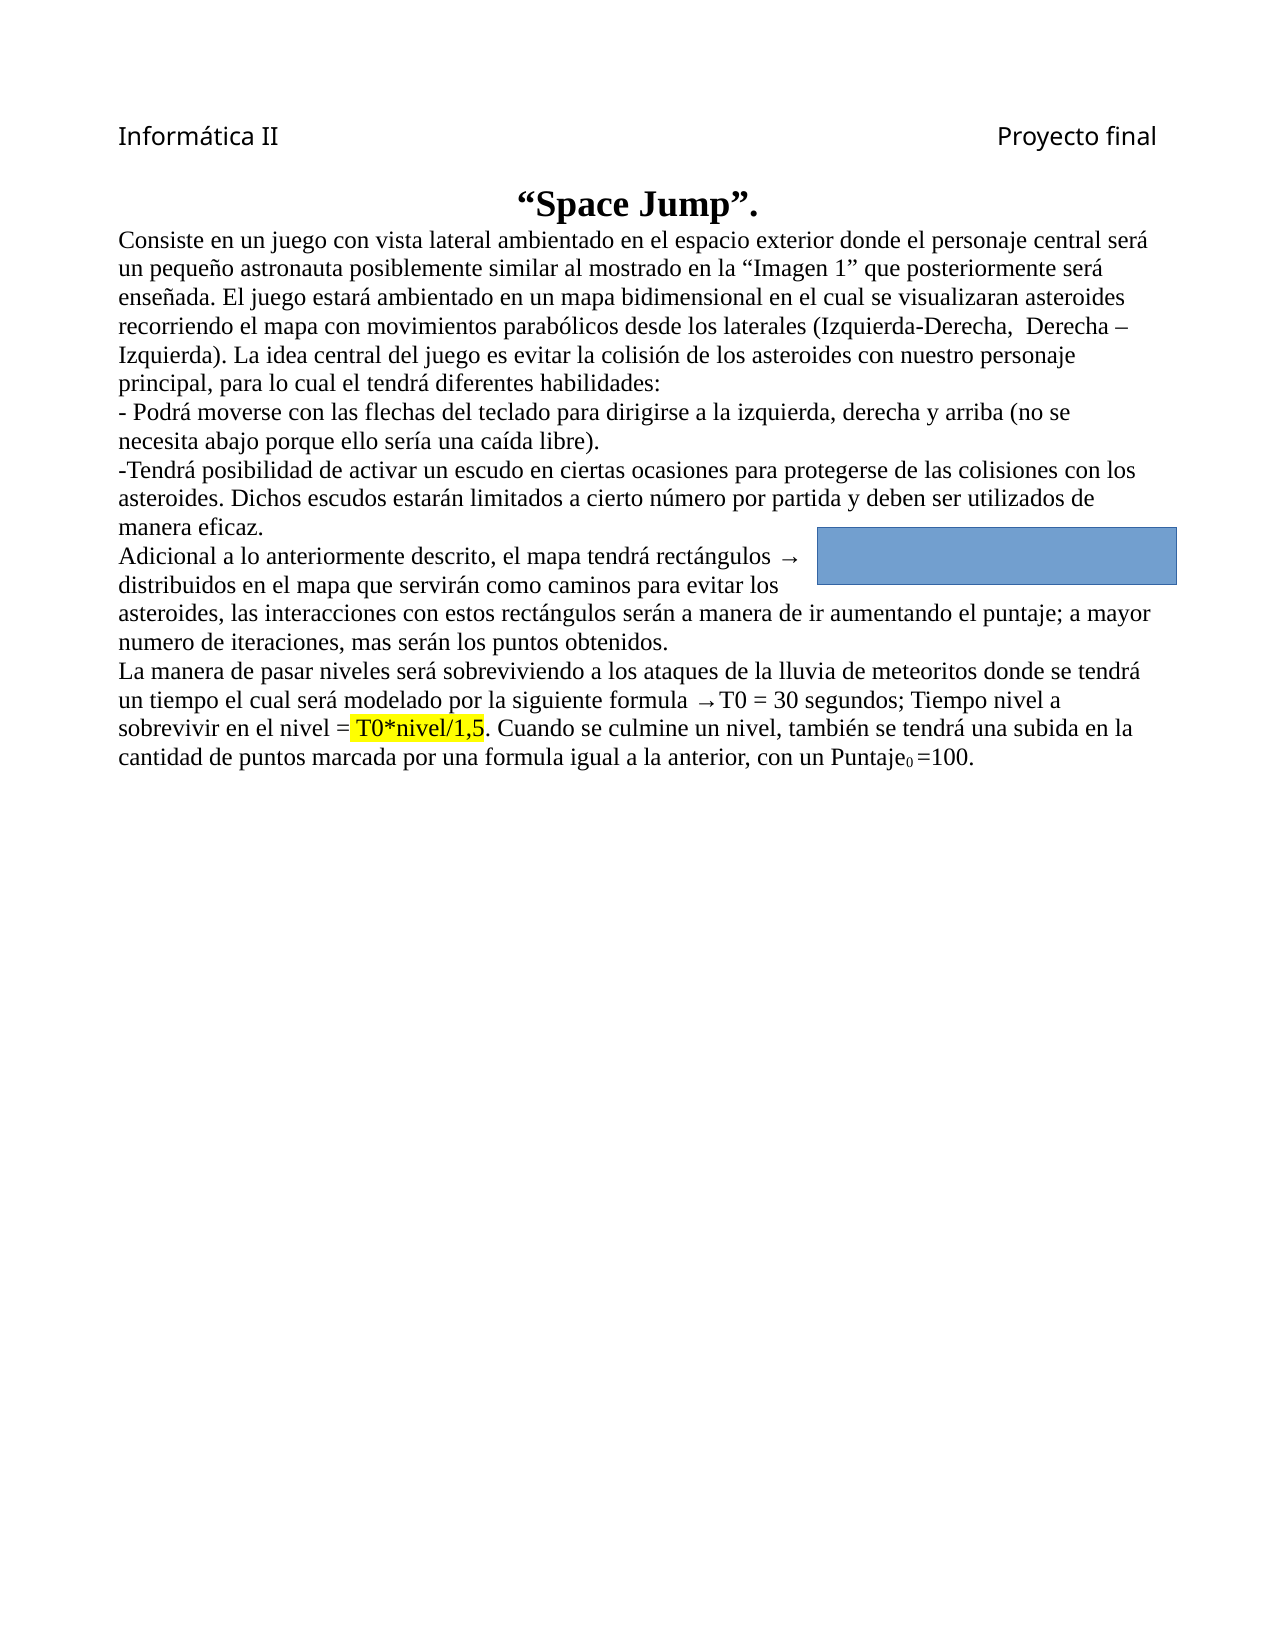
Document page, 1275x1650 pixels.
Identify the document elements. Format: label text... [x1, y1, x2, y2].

text distribuidos en el mapa que servirán como caminos para evitar los [118, 570, 1157, 598]
text Consiste en un juego con vista lateral ambientado en el espacio exterior donde el personaje central será un pequeño astronauta posiblemente similar al mostrado en la “Imagen 1” que posteriormente será enseñada. El juego estará ambientado en un mapa bidimensional en el cual se visualizaran asteroides recorriendo el mapa con movimientos parabólicos desde los laterales (Izquierda-Derecha, Derecha – Izquierda). La idea central del juego es evitar la colisión de los asteroides con nuestro personaje principal, para lo cual el tendrá diferentes habilidades: [118, 225, 1157, 397]
text Adicional a lo anteriormente descrito, el mapa tendrá rectángulos → [118, 541, 817, 570]
text asteroides, las interacciones con estos rectángulos serán a manera de ir aumentando el puntaje; a mayor numero de iteraciones, mas serán los puntos obtenidos. [118, 598, 1157, 656]
text La manera de pasar niveles será sobreviviendo a los ataques de la lluvia de meteoritos donde se tendrá un tiempo el cual será modelado por la siguiente formula →T0 = 30 segundos; Tiempo nivel a sobrevivir en el nivel = T0*nivel/1,5. Cuando se culmine un nivel, también se tendrá una subida en la cantidad de puntos marcada por una formula igual a la anterior, con un Puntaje0 =100. [118, 656, 1157, 771]
text “Space Jump”. [118, 182, 1157, 225]
text -Tendrá posibilidad de activar un escudo en ciertas ocasiones para protegerse de las colisiones con los asteroides. Dichos escudos estarán limitados a cierto número por partida y deben ser utilizados de manera eficaz. [118, 455, 1157, 541]
text - Podrá moverse con las flechas del teclado para dirigirse a la izquierda, derecha y arriba (no se necesita abajo porque ello sería una caída libre). [118, 397, 1157, 455]
